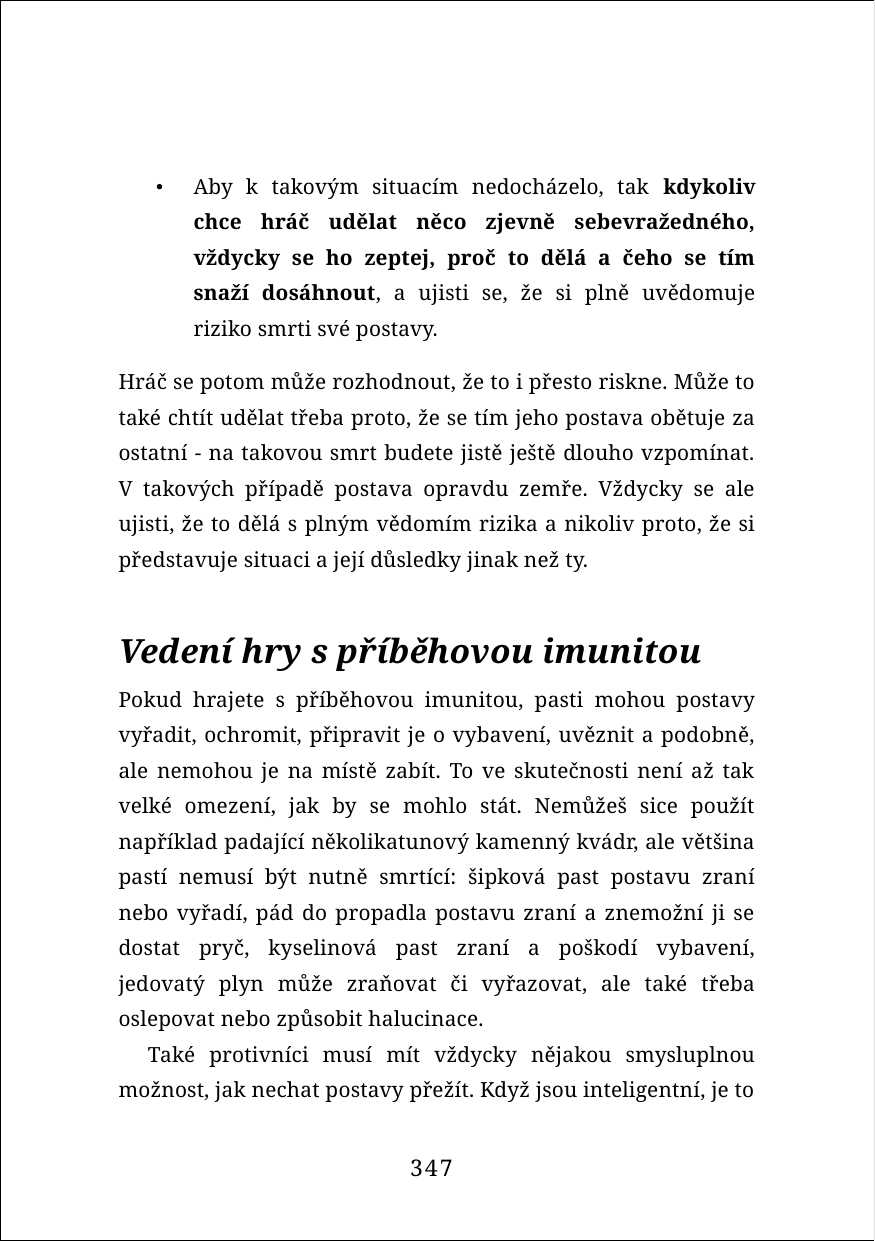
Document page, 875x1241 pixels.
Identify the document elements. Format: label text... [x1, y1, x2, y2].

text Pokud hrajete s příběhovou imunitou, pasti mohou postavy vyřadit, ochromit, připravit je o vybavení, uvěznit a podobně, ale nemohou je na místě zabít. To ve skutečnosti není až tak velké omezení, jak by se mohlo stát. Nemůžeš sice použít například padající několikatunový kamenný kvádr, ale většina pastí nemusí být nutně smrtící: šipková past postavu zraní nebo vyřadí, pád do propadla postavu zraní a znemožní ji se dostat pryč, kyselinová past zraní a poškodí vybavení, jedovatý plyn může zraňovat či vyřazovat, ale také třeba oslepovat nebo způsobit halucinace. Také protivníci musí mít vždycky nějakou smysluplnou možnost, jak nechat postavy přežít. Když jsou inteligentní, je to [118, 685, 756, 1104]
text Hráč se potom může rozhodnout, že to i přesto riskne. Může to také chtít udělat třeba proto, že se tím jeho postava obětuje za ostatní - na takovou smrt budete jistě ještě dlouho vzpomínat. V takových případě postava opravdu zemře. Vždycky se ale ujisti, že to dělá s plným vědomím rizika a nikoliv proto, že si představuje situaci a její důsledky jinak než ty. [118, 367, 756, 573]
list Aby k takovým situacím nedocházelo, tak kdykoliv chce hráč udělat něco zjevně sebevražedného, vždycky se ho zeptej, proč to dělá a čeho se tím snaží dosáhnout, a ujisti se, že si plně uvědomuje riziko smrti své postavy. [156, 172, 756, 342]
subtitle Vedení hry s příběhovou imunitou [118, 627, 756, 673]
